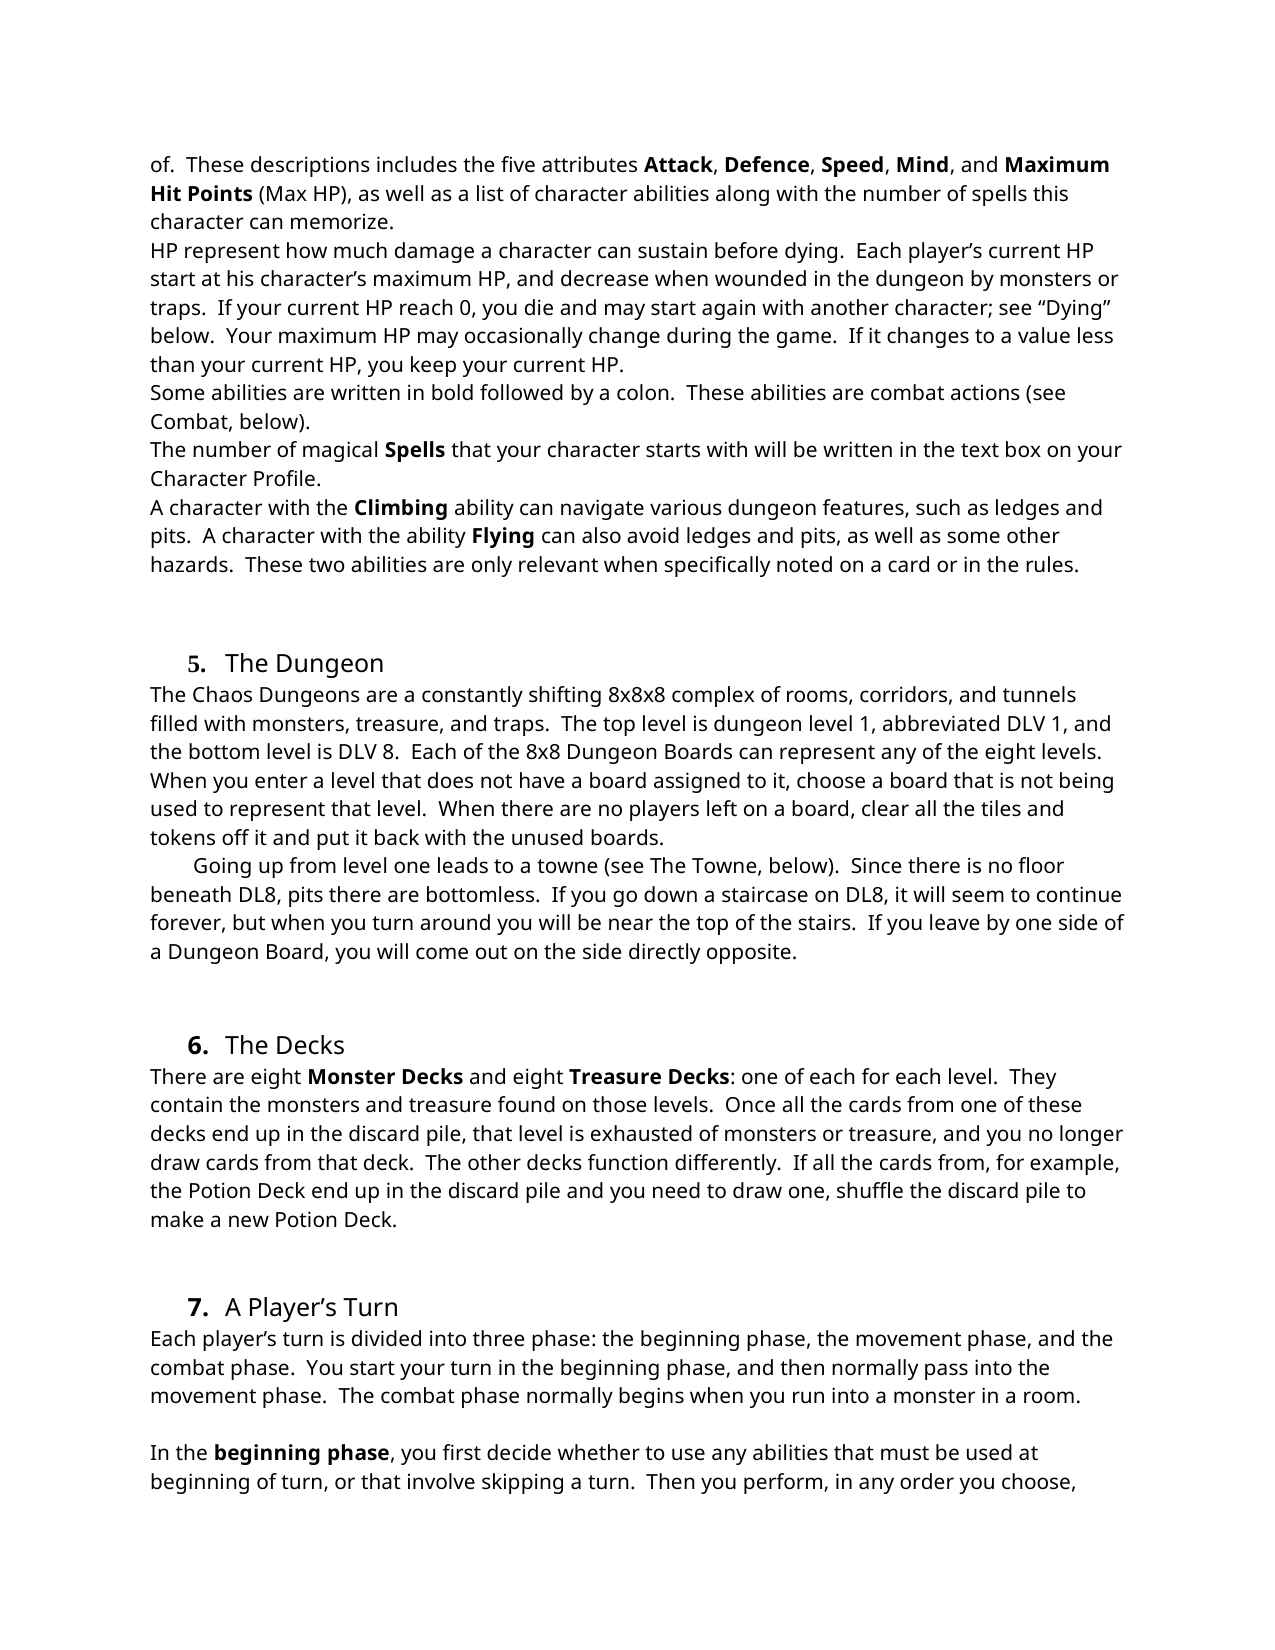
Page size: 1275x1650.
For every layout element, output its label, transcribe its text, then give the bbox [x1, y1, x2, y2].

text Each player’s turn is divided into three phase: the beginning phase, the movement phase, and the combat phase. You start your turn in the beginning phase, and then normally pass into the movement phase. The combat phase normally begins when you run into a monster in a room. [150, 1324, 1125, 1410]
text HP represent how much damage a character can sustain before dying. Each player’s current HP start at his character’s maximum HP, and decrease when wounded in the dungeon by monsters or traps. If your current HP reach 0, you die and may start again with another character; see “Dying” below. Your maximum HP may occasionally change during the game. If it changes to a value less than your current HP, you keep your current HP. [150, 236, 1125, 378]
text Some abilities are written in bold followed by a colon. These abilities are combat actions (see Combat, below). [150, 378, 1125, 435]
text A character with the Climbing ability can navigate various dungeon features, such as ledges and pits. A character with the ability Flying can also avoid ledges and pits, as well as some other hazards. These two abilities are only relevant when specifically noted on a card or in the rules. [150, 492, 1125, 578]
text There are eight Monster Decks and eight Treasure Decks: one of each for each level. They contain the monsters and treasure found on those levels. Once all the cards from one of these decks end up in the discard pile, that level is exhausted of monsters or treasure, and you no longer draw cards from that deck. The other decks function differently. If all the cards from, for example, the Potion Deck end up in the discard pile and you need to draw one, shuffle the discard pile to make a new Potion Deck. [150, 1062, 1125, 1233]
text The Chaos Dungeons are a constantly shifting 8x8x8 complex of rooms, corridors, and tunnels filled with monsters, treasure, and traps. The top level is dungeon level 1, abbreviated DLV 1, and the bottom level is DLV 8. Each of the 8x8 Dungeon Boards can represent any of the eight levels. When you enter a level that does not have a board assigned to it, choose a board that is not being used to represent that level. When there are no players left on a board, clear all the tiles and tokens off it and put it back with the unused boards. [150, 680, 1125, 851]
list The Dungeon [187, 646, 1125, 680]
text In the beginning phase, you first decide whether to use any abilities that must be used at beginning of turn, or that involve skipping a turn. Then you perform, in any order you choose, [150, 1438, 1125, 1495]
list A Player’s Turn [187, 1290, 1125, 1324]
text The number of magical Spells that your character starts with will be written in the text box on your Character Profile. [150, 435, 1125, 492]
text Going up from level one leads to a towne (see The Towne, below). Since there is no floor beneath DL8, pits there are bottomless. If you go down a staircase on DL8, it will seem to continue forever, but when you turn around you will be near the top of the stairs. If you leave by one side of a Dungeon Board, you will come out on the side directly opposite. [150, 851, 1125, 965]
list The Decks [187, 1028, 1125, 1062]
text of. These descriptions includes the five attributes Attack, Defence, Speed, Mind, and Maximum Hit Points (Max HP), as well as a list of character abilities along with the number of spells this character can memorize. [150, 150, 1125, 236]
